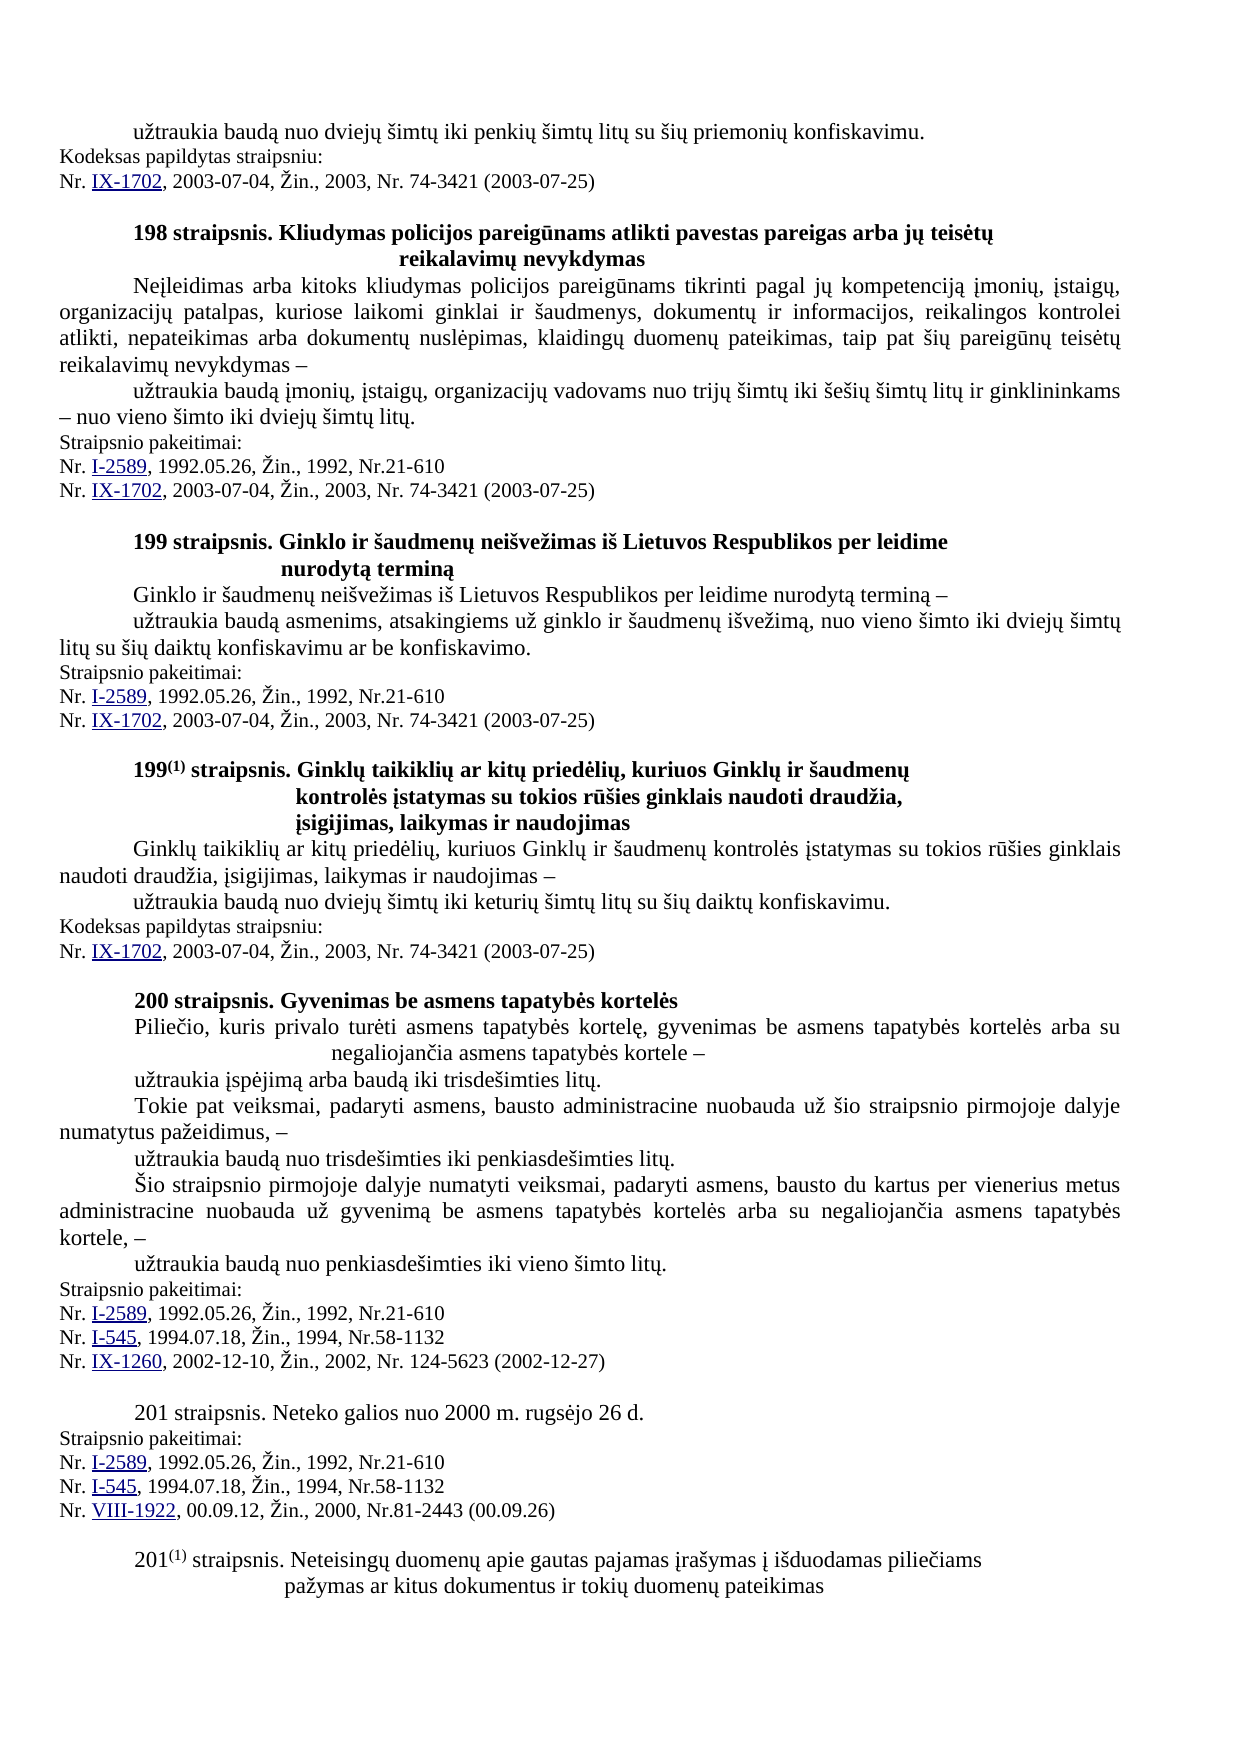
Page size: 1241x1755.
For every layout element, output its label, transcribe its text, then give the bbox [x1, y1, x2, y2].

text Nr. VIII-1922, 00.09.12, Žin., 2000, Nr.81-2443 (00.09.26) [59, 1498, 1122, 1522]
text užtraukia baudą asmenims, atsakingiems už ginklo ir šaudmenų išvežimą, nuo vieno šimto iki dviejų šimtų litų su šių daiktų konfiskavimu ar be konfiskavimo. [59, 607, 1122, 660]
text Ginklo ir šaudmenų neišvežimas iš Lietuvos Respublikos per leidime nurodytą terminą – [59, 581, 1122, 607]
text nurodytą terminą [59, 555, 1122, 581]
text 201 straipsnis. Neteko galios nuo 2000 m. rugsėjo 26 d. [59, 1399, 1122, 1426]
text 200 straipsnis. Gyvenimas be asmens tapatybės kortelės [59, 987, 1122, 1013]
text Straipsnio pakeitimai: [59, 1426, 1122, 1449]
text Kodeksas papildytas straipsniu: [59, 914, 1122, 938]
text pažymas ar kitus dokumentus ir tokių duomenų pateikimas [209, 1572, 1122, 1598]
text Tokie pat veiksmai, padaryti asmens, bausto administracine nuobauda už šio straipsnio pirmojoje dalyje numatytus pažeidimus, – [59, 1092, 1122, 1145]
text Straipsnio pakeitimai: [59, 1277, 1122, 1301]
text Nr. IX-1260, 2002-12-10, Žin., 2002, Nr. 124-5623 (2002-12-27) [59, 1349, 1122, 1373]
text užtraukia įspėjimą arba baudą iki trisdešimties litų. [59, 1066, 1122, 1092]
text Nr. IX-1702, 2003-07-04, Žin., 2003, Nr. 74-3421 (2003-07-25) [59, 708, 1122, 732]
text Piliečio, kuris privalo turėti asmens tapatybės kortelę, gyvenimas be asmens tapatybės kortelės arba su negaliojančia asmens tapatybės kortele – [134, 1013, 1122, 1066]
text užtraukia baudą nuo trisdešimties iki penkiasdešimties litų. [59, 1145, 1122, 1171]
text Nr. I-545, 1994.07.18, Žin., 1994, Nr.58-1132 [59, 1325, 1122, 1349]
text Nr. I-2589, 1992.05.26, Žin., 1992, Nr.21-610 [59, 454, 1122, 478]
text Kodeksas papildytas straipsniu: [59, 144, 1122, 168]
text Nr. I-2589, 1992.05.26, Žin., 1992, Nr.21-610 [59, 1449, 1122, 1474]
text kontrolės įstatymas su tokios rūšies ginklais naudoti draudžia, [59, 783, 1122, 809]
text Straipsnio pakeitimai: [59, 430, 1122, 454]
text 199 straipsnis. Ginklo ir šaudmenų neišvežimas iš Lietuvos Respublikos per leidime [59, 528, 1122, 555]
text Nr. IX-1702, 2003-07-04, Žin., 2003, Nr. 74-3421 (2003-07-25) [59, 478, 1122, 502]
text Neįleidimas arba kitoks kliudymas policijos pareigūnams tikrinti pagal jų kompetenciją įmonių, įstaigų, organizacijų patalpas, kuriose laikomi ginklai ir šaudmenys, dokumentų ir informacijos, reikalingos kontrolei atlikti, nepateikimas arba dokumentų nuslėpimas, klaidingų duomenų pateikimas, taip pat šių pareigūnų teisėtų reikalavimų nevykdymas – [59, 272, 1122, 377]
text užtraukia baudą nuo dviejų šimtų iki penkių šimtų litų su šių priemonių konfiskavimu. [59, 118, 1122, 144]
text užtraukia baudą nuo dviejų šimtų iki keturių šimtų litų su šių daiktų konfiskavimu. [59, 888, 1122, 914]
text Straipsnio pakeitimai: [59, 660, 1122, 684]
text Nr. I-2589, 1992.05.26, Žin., 1992, Nr.21-610 [59, 1301, 1122, 1325]
text Šio straipsnio pirmojoje dalyje numatyti veiksmai, padaryti asmens, bausto du kartus per vienerius metus administracine nuobauda už gyvenimą be asmens tapatybės kortelės arba su negaliojančia asmens tapatybės kortele, – [59, 1171, 1122, 1250]
text Nr. IX-1702, 2003-07-04, Žin., 2003, Nr. 74-3421 (2003-07-25) [59, 938, 1122, 963]
text įsigijimas, laikymas ir naudojimas [59, 809, 1122, 835]
text Ginklų taikiklių ar kitų priedėlių, kuriuos Ginklų ir šaudmenų kontrolės įstatymas su tokios rūšies ginklais naudoti draudžia, įsigijimas, laikymas ir naudojimas – [59, 835, 1122, 888]
text Nr. I-545, 1994.07.18, Žin., 1994, Nr.58-1132 [59, 1474, 1122, 1498]
text 199(1) straipsnis. Ginklų taikiklių ar kitų priedėlių, kuriuos Ginklų ir šaudmenų [59, 756, 1122, 783]
text 198 straipsnis. Kliudymas policijos pareigūnams atlikti pavestas pareigas arba jų teisėtų [59, 219, 1122, 245]
text užtraukia baudą nuo penkiasdešimties iki vieno šimto litų. [59, 1250, 1122, 1277]
text reikalavimų nevykdymas [59, 245, 1122, 272]
text Nr. IX-1702, 2003-07-04, Žin., 2003, Nr. 74-3421 (2003-07-25) [59, 168, 1122, 193]
text Nr. I-2589, 1992.05.26, Žin., 1992, Nr.21-610 [59, 684, 1122, 708]
text užtraukia baudą įmonių, įstaigų, organizacijų vadovams nuo trijų šimtų iki šešių šimtų litų ir ginklininkams – nuo vieno šimto iki dviejų šimtų litų. [59, 377, 1122, 430]
text 201(1) straipsnis. Neteisingų duomenų apie gautas pajamas įrašymas į išduodamas piliečiams [59, 1546, 1122, 1572]
